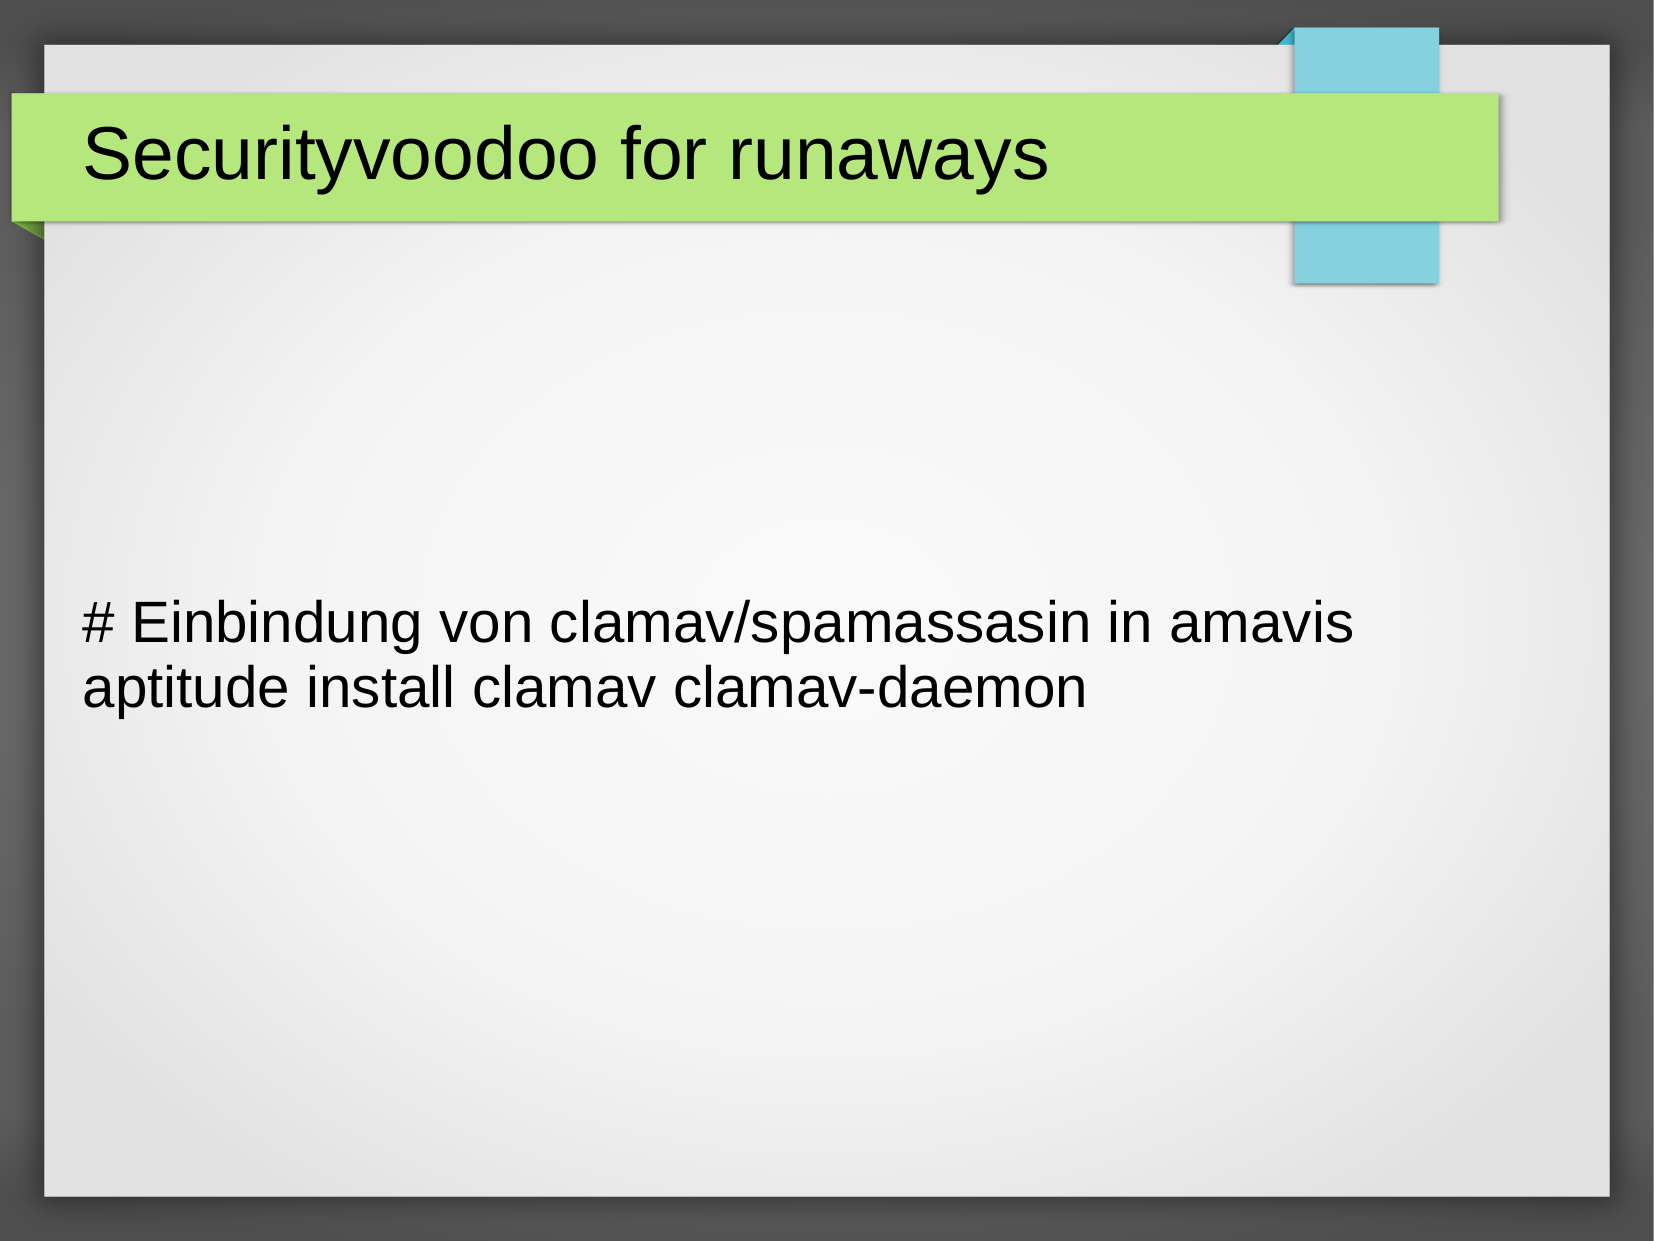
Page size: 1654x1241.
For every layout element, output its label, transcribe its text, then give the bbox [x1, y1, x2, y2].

title Securityvoodoo for runaways [82, 94, 1264, 213]
subtitle # Einbindung von clamav/spamassasin in amavis aptitude install clamav clamav-daemon [82, 295, 1571, 1015]
picture [0, 0, 1654, 1241]
